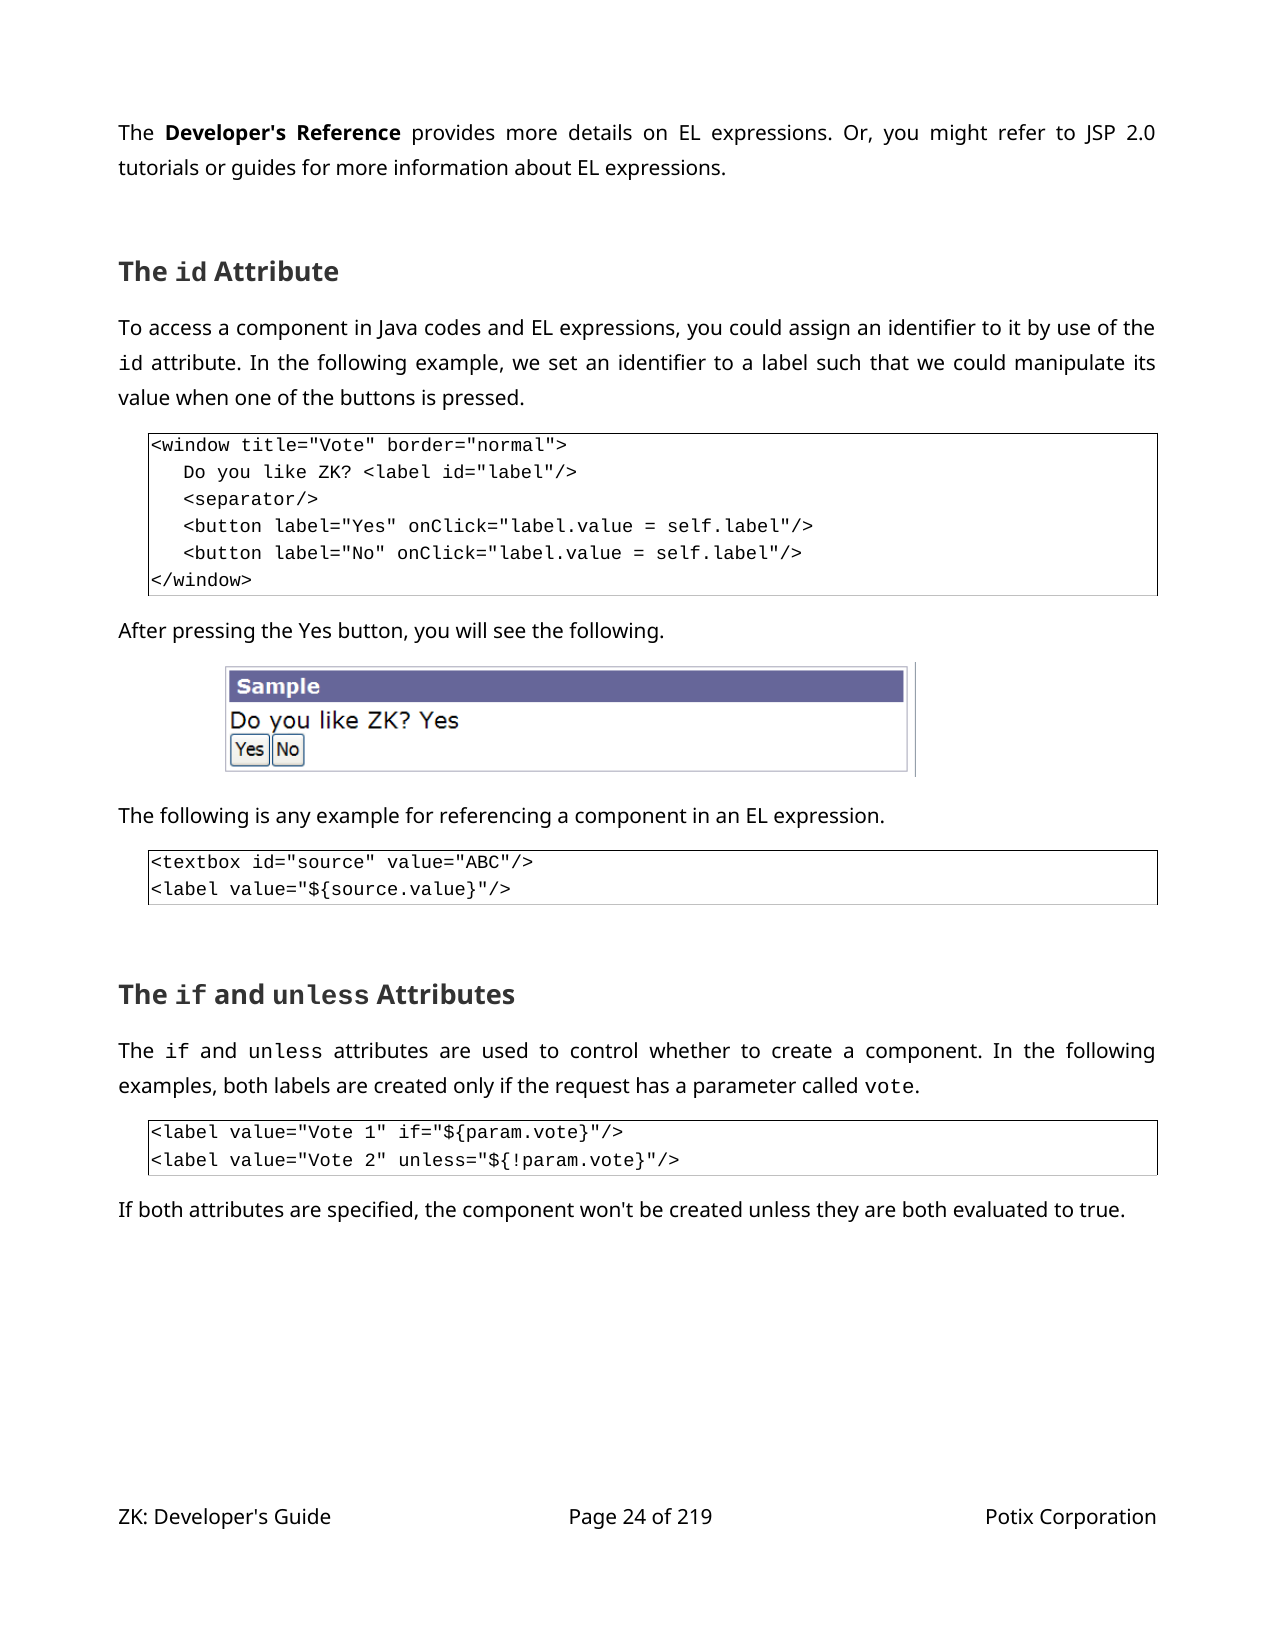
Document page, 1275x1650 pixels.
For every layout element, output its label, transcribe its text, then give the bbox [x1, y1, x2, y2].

text If both attributes are specified, the component won't be created unless they are both evaluated to true. [118, 1196, 1157, 1224]
text <separator/> [149, 487, 1157, 511]
text Do you like ZK? <label id="label"/> [149, 459, 1157, 484]
text <button label="No" onClick="label.value = self.label"/> [149, 541, 1157, 565]
text <textbox id="source" value="ABC"/> [149, 851, 1157, 874]
text After pressing the Yes button, you will see the following. [118, 616, 1157, 644]
text <label value="Vote 1" if="${param.vote}"/> [149, 1121, 1157, 1145]
subtitle The id Attribute [118, 252, 1157, 289]
text The Developer's Reference provides more details on EL expressions. Or, you might refer to JSP 2.0 tutorials or guides for more information about EL expressions. [118, 118, 1157, 182]
subtitle The if and unless Attributes [118, 975, 1157, 1012]
text <button label="Yes" onClick="label.value = self.label"/> [149, 514, 1157, 538]
text The if and unless attributes are used to control whether to create a component. In the following examples, both labels are created only if the request has a parameter called vote. [118, 1036, 1157, 1100]
text <label value="Vote 2" unless="${!param.vote}"/> [149, 1148, 1157, 1175]
text The following is any example for referencing a component in an EL expression. [118, 777, 1157, 829]
text <window title="Vote" border="normal"> [149, 434, 1157, 457]
text <label value="${source.value}"/> [149, 877, 1157, 904]
text </window> [149, 568, 1157, 595]
picture [222, 662, 916, 777]
text To access a component in Java codes and EL expressions, you could assign an identifier to it by use of the id attribute. In the following example, we set an identifier to a label such that we could manipulate its value when one of the buttons is pressed. [118, 313, 1157, 412]
